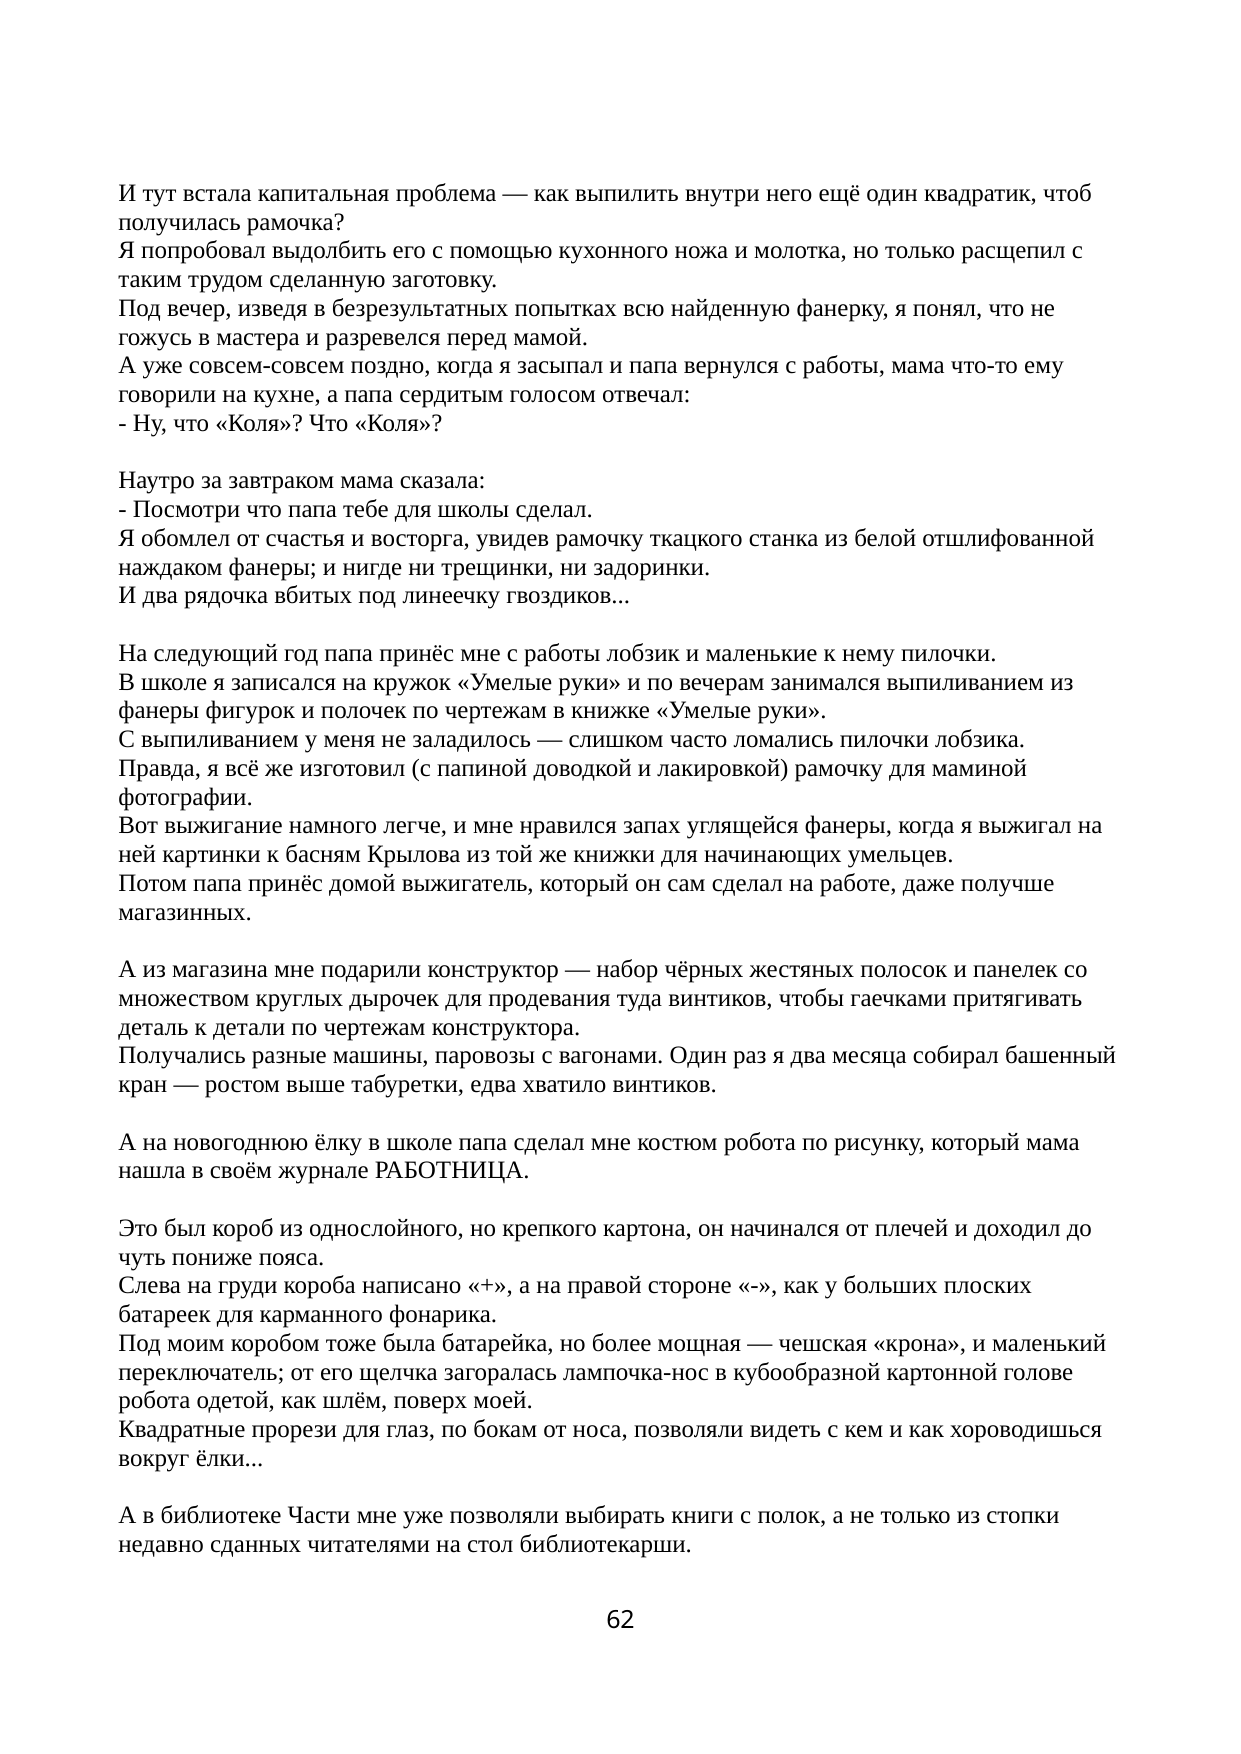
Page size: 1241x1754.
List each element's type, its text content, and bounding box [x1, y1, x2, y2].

text Получались разные машины, паровозы с вагонами. Один раз я два месяца собирал башенный кран — ростом выше табуретки, едва хватило винтиков. [118, 1041, 1122, 1098]
text Наутро за завтраком мама сказала: [118, 466, 1122, 494]
text Это был короб из однослойного, но крепкого картона, он начинался от плечей и доходил до чуть пониже пояса. [118, 1213, 1122, 1271]
text А на новогоднюю ёлку в школе папа сделал мне костюм робота по рисунку, который мама нашла в своём журнале РАБОТНИЦА. [118, 1127, 1122, 1184]
text Я попробовал выдолбить его с помощью кухонного ножа и молотка, но только расщепил с таким трудом сделанную заготовку. [118, 236, 1122, 293]
text Вот выжигание намного легче, и мне нравился запах углящейся фанеры, когда я выжигал на ней картинки к басням Крылова из той же книжки для начинающих умельцев. [118, 811, 1122, 868]
text В школе я записался на кружок «Умелые руки» и по вечерам занимался выпиливанием из фанеры фигурок и полочек по чертежам в книжке «Умелые руки». [118, 667, 1122, 724]
text И тут встала капитальная проблема — как выпилить внутри него ещё один квадратик, чтоб получилась рамочка? [118, 178, 1122, 236]
text Правда, я всё же изготовил (с папиной доводкой и лакировкой) рамочку для маминой фотографии. [118, 753, 1122, 811]
text А из магазина мне подарили конструктор — набор чёрных жестяных полосок и панелек со множеством круглых дырочек для продевания туда винтиков, чтобы гаечками притягивать деталь к детали по чертежам конструктора. [118, 954, 1122, 1041]
text Под вечер, изведя в безрезультатных попытках всю найденную фанерку, я понял, что не гожусь в мастера и разревелся перед мамой. [118, 293, 1122, 351]
text - Посмотри что папа тебе для школы сделал. [118, 494, 1122, 523]
text Потом папа принёс домой выжигатель, который он сам сделал на работе, даже получше магазинных. [118, 868, 1122, 926]
text Слева на груди короба написано «+», а на правой стороне «-», как у больших плоских батареек для карманного фонарика. [118, 1271, 1122, 1328]
text С выпиливанием у меня не заладилось — слишком часто ломались пилочки лобзика. [118, 724, 1122, 753]
text А уже совсем-совсем поздно, когда я засыпал и папа вернулся с работы, мама что-то ему говорили на кухне, а папа сердитым голосом отвечал: [118, 351, 1122, 408]
text Под моим коробом тоже была батарейка, но более мощная — чешская «крона», и маленький переключатель; от его щелчка загоралась лампочка-нос в кубообразной картонной голове робота одетой, как шлём, поверх моей. [118, 1328, 1122, 1414]
text Квадратные прорези для глаз, по бокам от носа, позволяли видеть с кем и как хороводишься вокруг ёлки... [118, 1414, 1122, 1472]
text - Ну, что «Коля»? Что «Коля»? [118, 408, 1122, 437]
text Я обомлел от счастья и восторга, увидев рамочку ткацкого станка из белой отшлифованной наждаком фанеры; и нигде ни трещинки, ни задоринки. [118, 523, 1122, 581]
text На следующий год папа принёс мне с работы лобзик и маленькие к нему пилочки. [118, 638, 1122, 667]
text И два рядочка вбитых под линеечку гвоздиков... [118, 581, 1122, 609]
text А в библиотеке Части мне уже позволяли выбирать книги с полок, а не только из стопки недавно сданных читателями на стол библиотекарши. [118, 1501, 1122, 1558]
